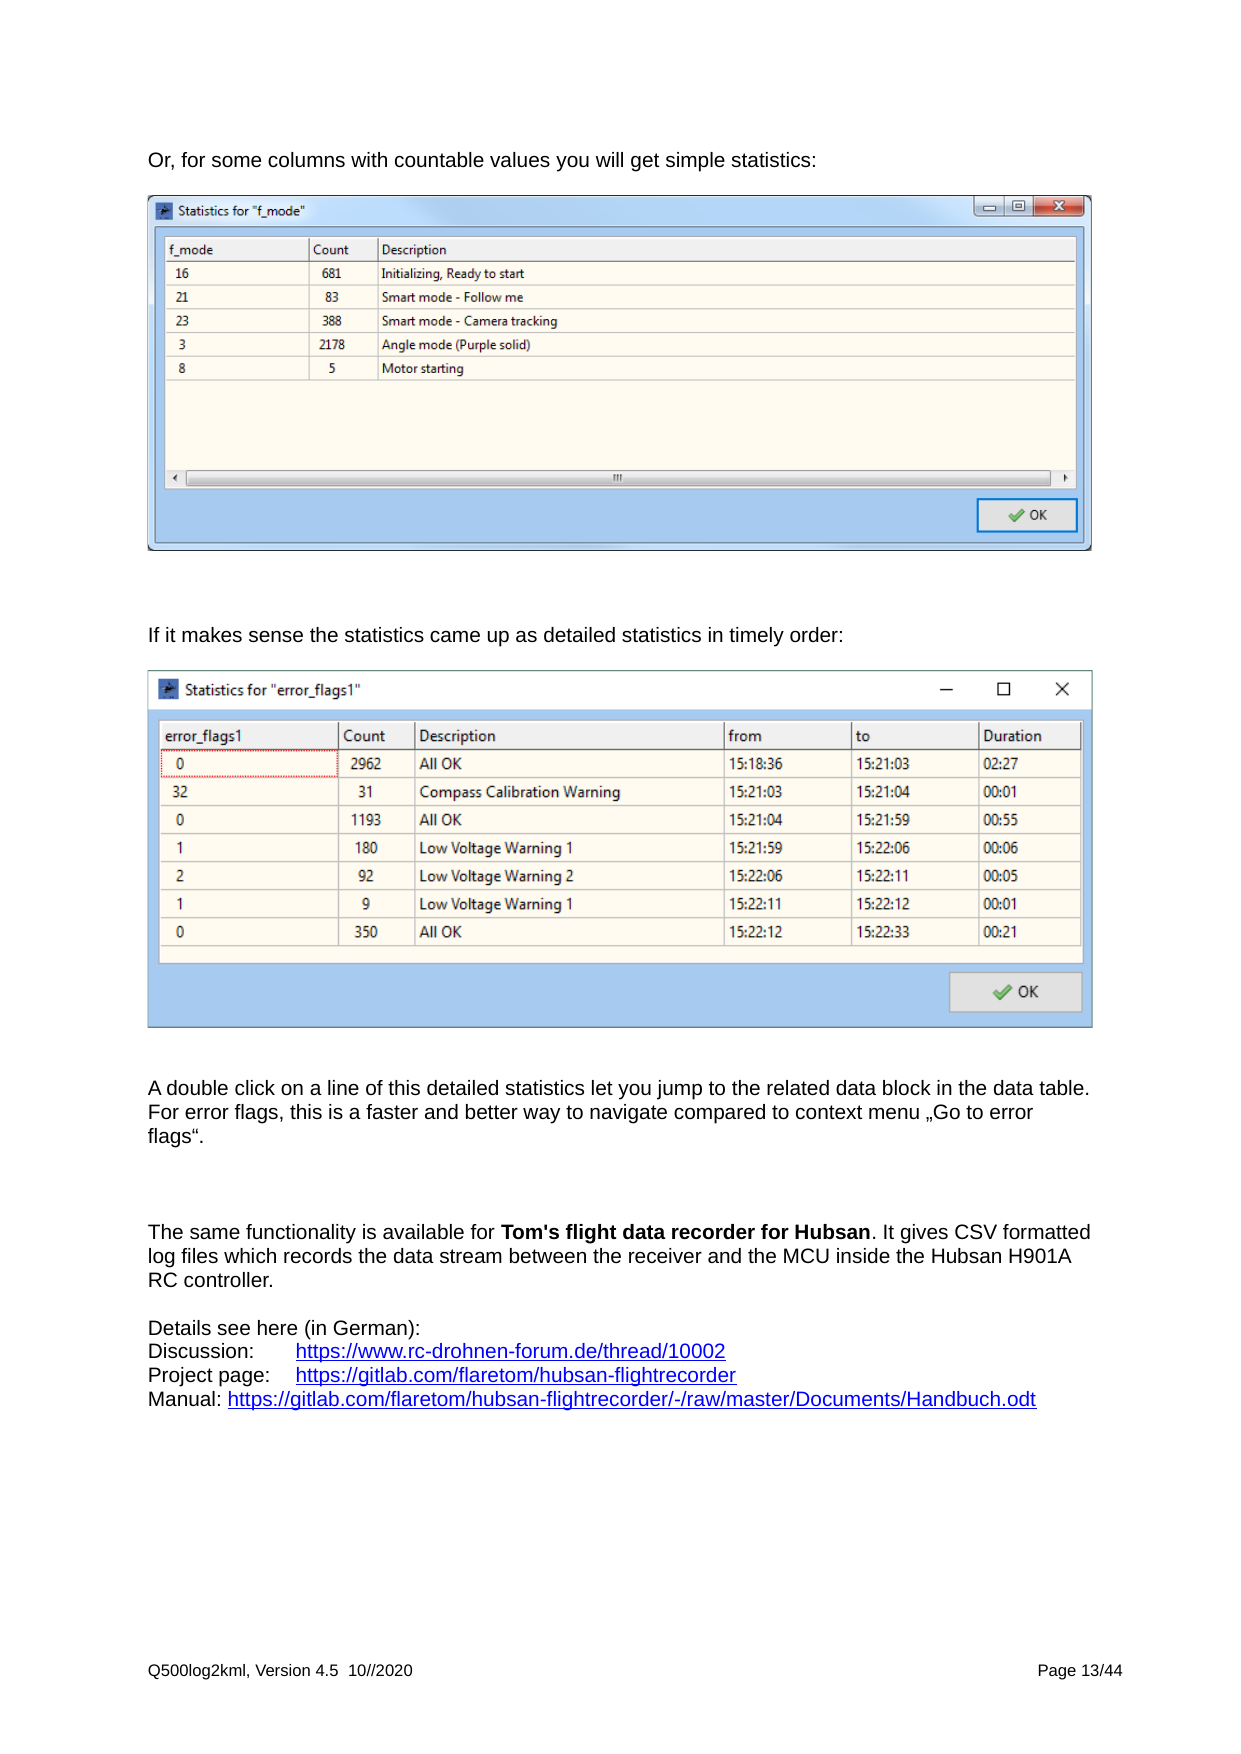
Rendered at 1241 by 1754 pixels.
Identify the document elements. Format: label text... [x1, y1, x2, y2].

text Discussion: https://www.rc-drohnen-forum.de/thread/10002 [148, 1339, 1093, 1363]
text The same functionality is available for Tom's flight data recorder for Hubsan. It gives CSV formatted log files which records the data stream between the receiver and the MCU inside the Hubsan H901A RC controller. [148, 1219, 1093, 1291]
text Project page: https://gitlab.com/flaretom/hubsan-flightrecorder [148, 1363, 1093, 1387]
text Details see here (in German): [148, 1315, 1093, 1339]
picture [147, 670, 1093, 1028]
text If it makes sense the statistics came up as detailed statistics in timely order: [148, 623, 1093, 647]
text Or, for some columns with countable values you will get simple statistics: [148, 148, 1093, 172]
text A double click on a line of this detailed statistics let you jump to the related data block in the data table. For error flags, this is a faster and better way to navigate compared to context menu „Go to error flags“. [148, 1076, 1093, 1148]
text Manual: https://gitlab.com/flaretom/hubsan-flightrecorder/-/raw/master/Documents/Handbuch.odt [148, 1387, 1093, 1411]
picture [147, 195, 1092, 551]
